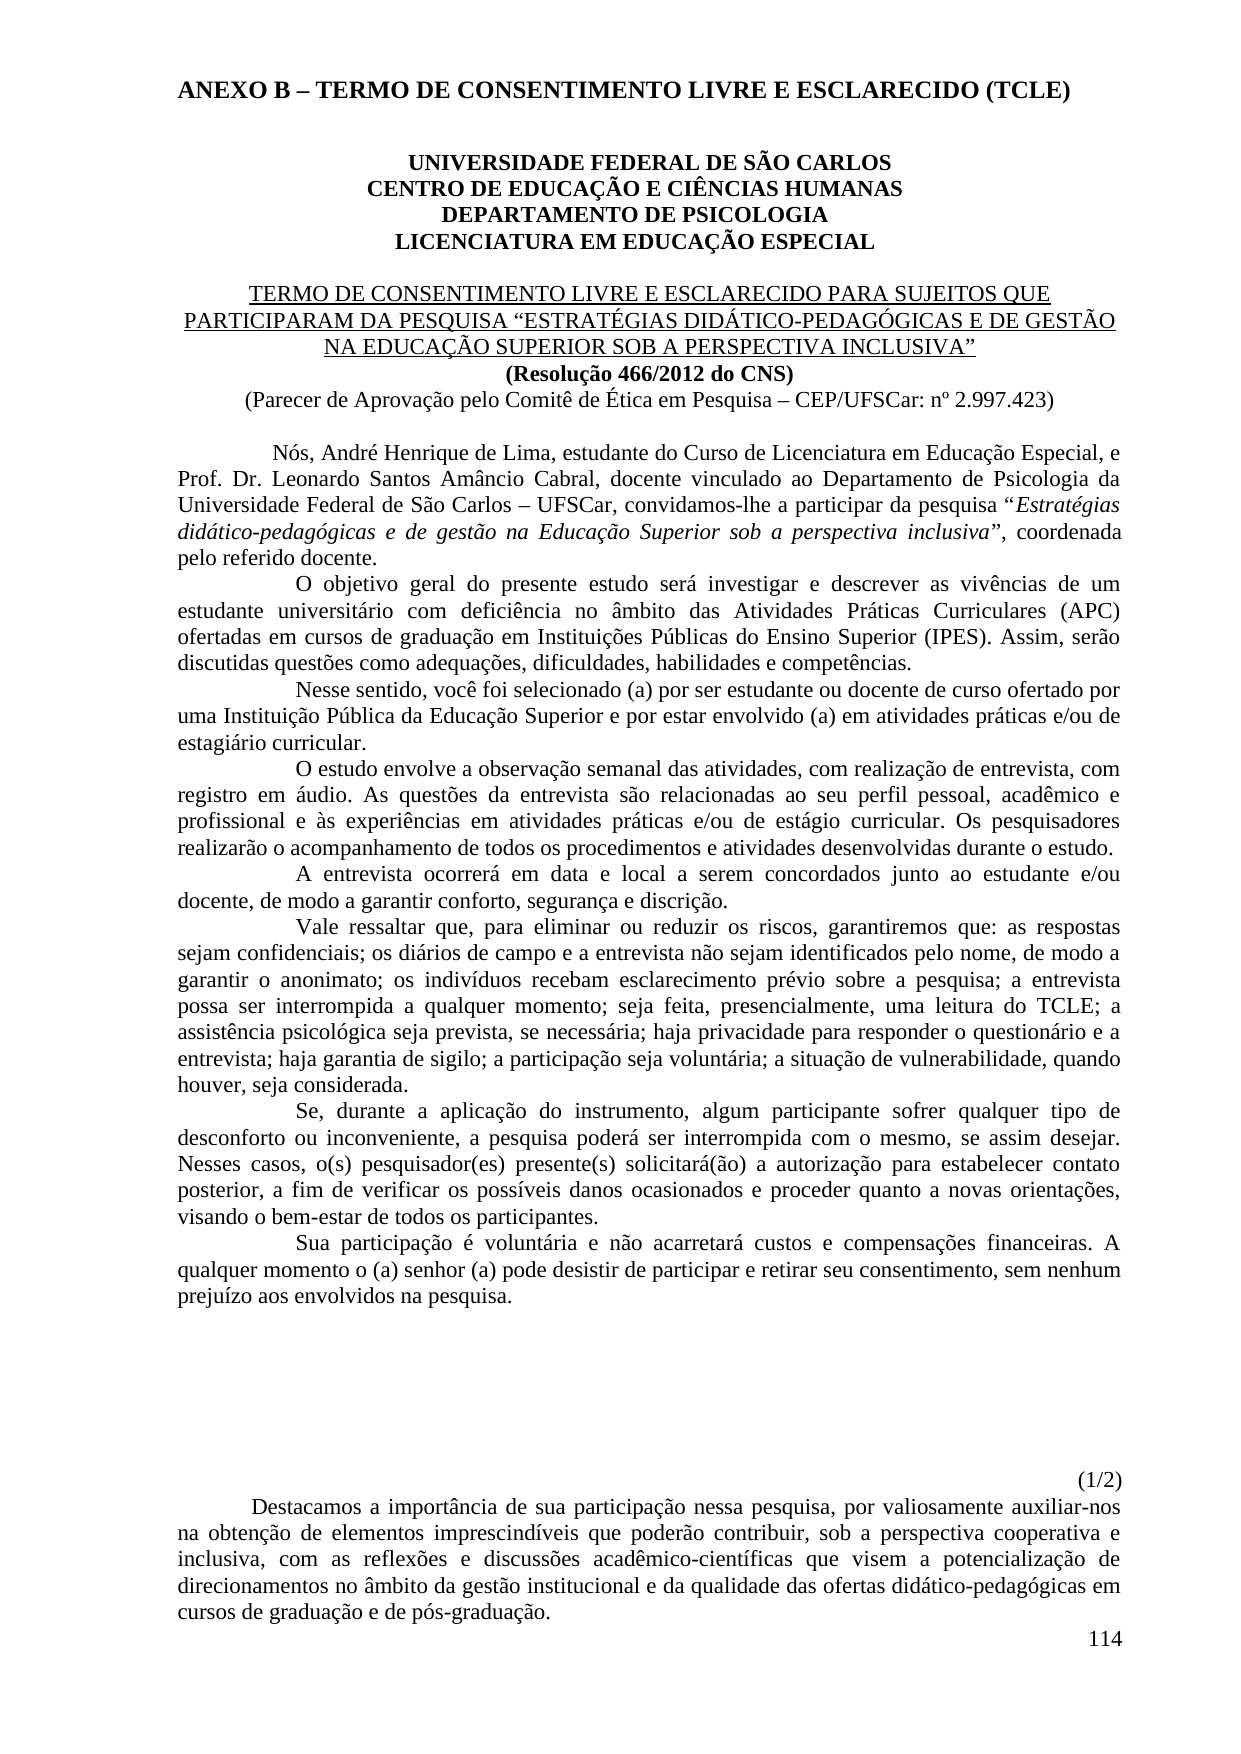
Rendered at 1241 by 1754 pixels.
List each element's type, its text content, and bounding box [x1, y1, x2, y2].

text (1/2) [177, 1466, 1122, 1493]
text Se, durante a aplicação do instrumento, algum participante sofrer qualquer tipo de desconforto ou inconveniente, a pesquisa poderá ser interrompida com o mesmo, se assim desejar. Nesses casos, o(s) pesquisador(es) presente(s) solicitará(ão) a autorização para estabelecer contato posterior, a fim de verificar os possíveis danos ocasionados e proceder quanto a novas orientações, visando o bem-estar de todos os participantes. [177, 1097, 1122, 1229]
text DEPARTAMENTO DE PSICOLOGIA [148, 201, 1122, 228]
text Sua participação é voluntária e não acarretará custos e compensações financeiras. A qualquer momento o (a) senhor (a) pode desistir de participar e retirar seu consentimento, sem nenhum prejuízo aos envolvidos na pesquisa. [177, 1229, 1122, 1308]
text (Resolução 466/2012 do CNS) [177, 359, 1122, 386]
text Vale ressaltar que, para eliminar ou reduzir os riscos, garantiremos que: as respostas sejam confidenciais; os diários de campo e a entrevista não sejam identificados pelo nome, de modo a garantir o anonimato; os indivíduos recebam esclarecimento prévio sobre a pesquisa; a entrevista possa ser interrompida a qualquer momento; seja feita, presencialmente, uma leitura do TCLE; a assistência psicológica seja prevista, se necessária; haja privacidade para responder o questionário e a entrevista; haja garantia de sigilo; a participação seja voluntária; a situação de vulnerabilidade, quando houver, seja considerada. [177, 913, 1122, 1097]
text LICENCIATURA EM EDUCAÇÃO ESPECIAL [148, 228, 1122, 254]
text CENTRO DE EDUCAÇÃO E CIÊNCIAS HUMANAS [148, 175, 1122, 201]
text A entrevista ocorrerá em data e local a serem concordados junto ao estudante e/ou docente, de modo a garantir conforto, segurança e discrição. [177, 860, 1122, 913]
subtitle ANEXO B – TERMO DE CONSENTIMENTO LIVRE E ESCLARECIDO (TCLE) [177, 75, 1122, 104]
text TERMO DE CONSENTIMENTO LIVRE E ESCLARECIDO PARA SUJEITOS QUE PARTICIPARAM DA PESQUISA “ESTRATÉGIAS DIDÁTICO-PEDAGÓGICAS E DE GESTÃO NA EDUCAÇÃO SUPERIOR SOB A PERSPECTIVA INCLUSIVA” [177, 254, 1122, 359]
text Nesse sentido, você foi selecionado (a) por ser estudante ou docente de curso ofertado por uma Instituição Pública da Educação Superior e por estar envolvido (a) em atividades práticas e/ou de estagiário curricular. [177, 676, 1122, 755]
text O objetivo geral do presente estudo será investigar e descrever as vivências de um estudante universitário com deficiência no âmbito das Atividades Práticas Curriculares (APC) ofertadas em cursos de graduação em Instituições Públicas do Ensino Superior (IPES). Assim, serão discutidas questões como adequações, dificuldades, habilidades e competências. [177, 570, 1122, 676]
text UNIVERSIDADE FEDERAL DE SÃO CARLOS [177, 122, 1122, 175]
text Nós, André Henrique de Lima, estudante do Curso de Licenciatura em Educação Especial, e Prof. Dr. Leonardo Santos Amâncio Cabral, docente vinculado ao Departamento de Psicologia da Universidade Federal de São Carlos – UFSCar, convidamos-lhe a participar da pesquisa “Estratégias didático-pedagógicas e de gestão na Educação Superior sob a perspectiva inclusiva”, coordenada pelo referido docente. [177, 412, 1122, 570]
text Destacamos a importância de sua participação nessa pesquisa, por valiosamente auxiliar-nos na obtenção de elementos imprescindíveis que poderão contribuir, sob a perspectiva cooperativa e inclusiva, com as reflexões e discussões acadêmico-científicas que visem a potencialização de direcionamentos no âmbito da gestão institucional e da qualidade das ofertas didático-pedagógicas em cursos de graduação e de pós-graduação. [177, 1493, 1122, 1624]
text (Parecer de Aprovação pelo Comitê de Ética em Pesquisa – CEP/UFSCar: nº 2.997.423) [177, 386, 1122, 412]
text O estudo envolve a observação semanal das atividades, com realização de entrevista, com registro em áudio. As questões da entrevista são relacionadas ao seu perfil pessoal, acadêmico e profissional e às experiências em atividades práticas e/ou de estágio curricular. Os pesquisadores realizarão o acompanhamento de todos os procedimentos e atividades desenvolvidas durante o estudo. [177, 755, 1122, 860]
